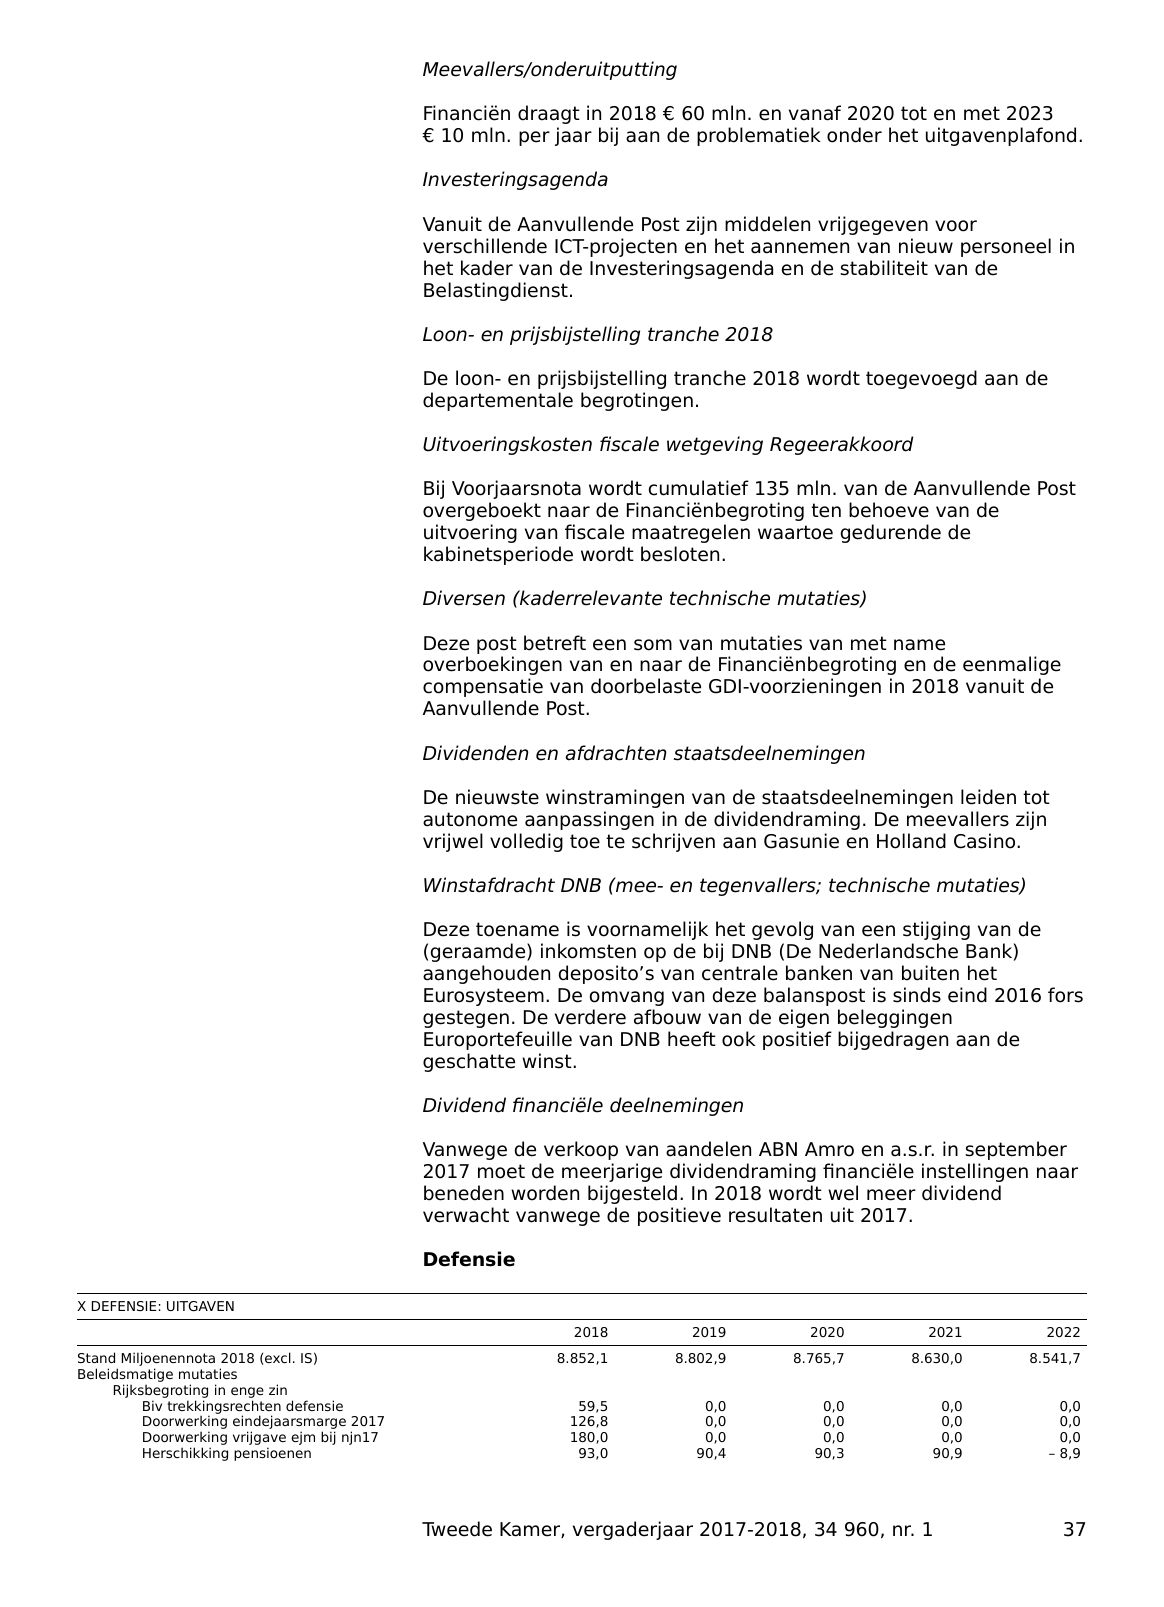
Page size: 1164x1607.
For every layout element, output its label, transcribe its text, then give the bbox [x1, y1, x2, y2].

table_cell Stand Miljoenennota 2018 (excl. IS) [77, 1346, 496, 1367]
table_cell [496, 1383, 614, 1398]
table_cell Biv trekkingsrechten defensie [136, 1398, 496, 1414]
table_cell [732, 1367, 850, 1383]
table_cell [850, 1367, 968, 1383]
table_cell 0,0 [850, 1398, 968, 1414]
table_header X DEFENSIE: UITGAVEN [77, 1294, 496, 1319]
table_cell 8.765,7 [732, 1346, 850, 1367]
table_header [732, 1294, 850, 1319]
table_cell Doorwerking vrijgave ejm bij njn17 [136, 1430, 496, 1446]
table_cell 8.541,7 [969, 1346, 1087, 1367]
table_cell [106, 1430, 136, 1446]
table_cell 8.630,0 [850, 1346, 968, 1367]
subtitle Dividend financiële deelnemingen [422, 1095, 1087, 1117]
table_cell Rijksbegroting in enge zin [106, 1383, 496, 1398]
subtitle Loon- en prijsbijstelling tranche 2018 [422, 324, 1087, 346]
subtitle Investeringsagenda [422, 169, 1087, 191]
table_header [496, 1294, 614, 1319]
subtitle Meevallers/onderuitputting [422, 59, 1087, 81]
table_cell 8.802,9 [614, 1346, 732, 1367]
table_cell 90,4 [614, 1446, 732, 1461]
table_cell 0,0 [969, 1414, 1087, 1430]
subtitle Defensie [422, 1249, 1087, 1271]
table_cell 0,0 [732, 1430, 850, 1446]
table_cell [77, 1383, 106, 1398]
table_cell 93,0 [496, 1446, 614, 1461]
table_cell [77, 1320, 496, 1345]
table_header [969, 1294, 1087, 1319]
table_cell [77, 1430, 106, 1446]
table_cell 0,0 [614, 1398, 732, 1414]
table_cell [614, 1367, 732, 1383]
table_cell Herschikking pensioenen [136, 1446, 496, 1461]
text De loon- en prijsbijstelling tranche 2018 wordt toegevoegd aan de departementale begrotingen. [422, 368, 1087, 412]
table_cell 0,0 [969, 1430, 1087, 1446]
table_cell 0,0 [732, 1398, 850, 1414]
table_cell 0,0 [850, 1414, 968, 1430]
table_header [614, 1294, 732, 1319]
text Deze post betreft een som van mutaties van met name overboekingen van en naar de Financiënbegroting en de eenmalige compensatie van doorbelaste GDI-voorzieningen in 2018 vanuit de Aanvullende Post. [422, 632, 1087, 720]
table_cell 2021 [850, 1320, 968, 1345]
subtitle Diversen (kaderrelevante technische mutaties) [422, 588, 1087, 610]
table_cell 90,3 [732, 1446, 850, 1461]
table_cell [969, 1383, 1087, 1398]
table_cell [106, 1398, 136, 1414]
table_cell 126,8 [496, 1414, 614, 1430]
table_cell Doorwerking eindejaarsmarge 2017 [136, 1414, 496, 1430]
table_cell – 8,9 [969, 1446, 1087, 1461]
text Financiën draagt in 2018 € 60 mln. en vanaf 2020 tot en met 2023 € 10 mln. per jaar bij aan de problematiek onder het uitgavenplafond. [422, 103, 1087, 147]
table_cell 0,0 [614, 1430, 732, 1446]
table_cell 8.852,1 [496, 1346, 614, 1367]
text De nieuwste winstramingen van de staatsdeelnemingen leiden tot autonome aanpassingen in de dividendraming. De meevallers zijn vrijwel volledig toe te schrijven aan Gasunie en Holland Casino. [422, 787, 1087, 853]
table_cell [77, 1446, 106, 1461]
table_cell 2022 [969, 1320, 1087, 1345]
table_cell 2019 [614, 1320, 732, 1345]
table_cell [77, 1414, 106, 1430]
table_cell 0,0 [969, 1398, 1087, 1414]
table_cell [732, 1383, 850, 1398]
table_cell [77, 1398, 106, 1414]
table_cell Beleidsmatige mutaties [77, 1367, 496, 1383]
text Vanwege de verkoop van aandelen ABN Amro en a.s.r. in september 2017 moet de meerjarige dividendraming financiële instellingen naar beneden worden bijgesteld. In 2018 wordt wel meer dividend verwacht vanwege de positieve resultaten uit 2017. [422, 1139, 1087, 1227]
table_cell [850, 1383, 968, 1398]
table_cell 59,5 [496, 1398, 614, 1414]
subtitle Uitvoeringskosten fiscale wetgeving Regeerakkoord [422, 434, 1087, 456]
table_cell [969, 1367, 1087, 1383]
table_cell 180,0 [496, 1430, 614, 1446]
table_cell [106, 1446, 136, 1461]
table_cell 0,0 [614, 1414, 732, 1430]
subtitle Winstafdracht DNB (mee- en tegenvallers; technische mutaties) [422, 875, 1087, 897]
table_cell [496, 1367, 614, 1383]
table_cell 0,0 [732, 1414, 850, 1430]
table_cell 2020 [732, 1320, 850, 1345]
table_cell 2018 [496, 1320, 614, 1345]
text Vanuit de Aanvullende Post zijn middelen vrijgegeven voor verschillende ICT-projecten en het aannemen van nieuw personeel in het kader van de Investeringsagenda en de stabiliteit van de Belastingdienst. [422, 213, 1087, 301]
table_header [850, 1294, 968, 1319]
table_cell 0,0 [850, 1430, 968, 1446]
table_cell 90,9 [850, 1446, 968, 1461]
table_cell [614, 1383, 732, 1398]
table_cell [106, 1414, 136, 1430]
text Bij Voorjaarsnota wordt cumulatief 135 mln. van de Aanvullende Post overgeboekt naar de Financiënbegroting ten behoeve van de uitvoering van fiscale maatregelen waartoe gedurende de kabinetsperiode wordt besloten. [422, 478, 1087, 566]
text Deze toename is voornamelijk het gevolg van een stijging van de (geraamde) inkomsten op de bij DNB (De Nederlandsche Bank) aangehouden deposito’s van centrale banken van buiten het Eurosysteem. De omvang van deze balanspost is sinds eind 2016 fors gestegen. De verdere afbouw van de eigen beleggingen Europortefeuille van DNB heeft ook positief bijgedragen aan de geschatte winst. [422, 919, 1087, 1073]
subtitle Dividenden en afdrachten staatsdeelnemingen [422, 742, 1087, 764]
